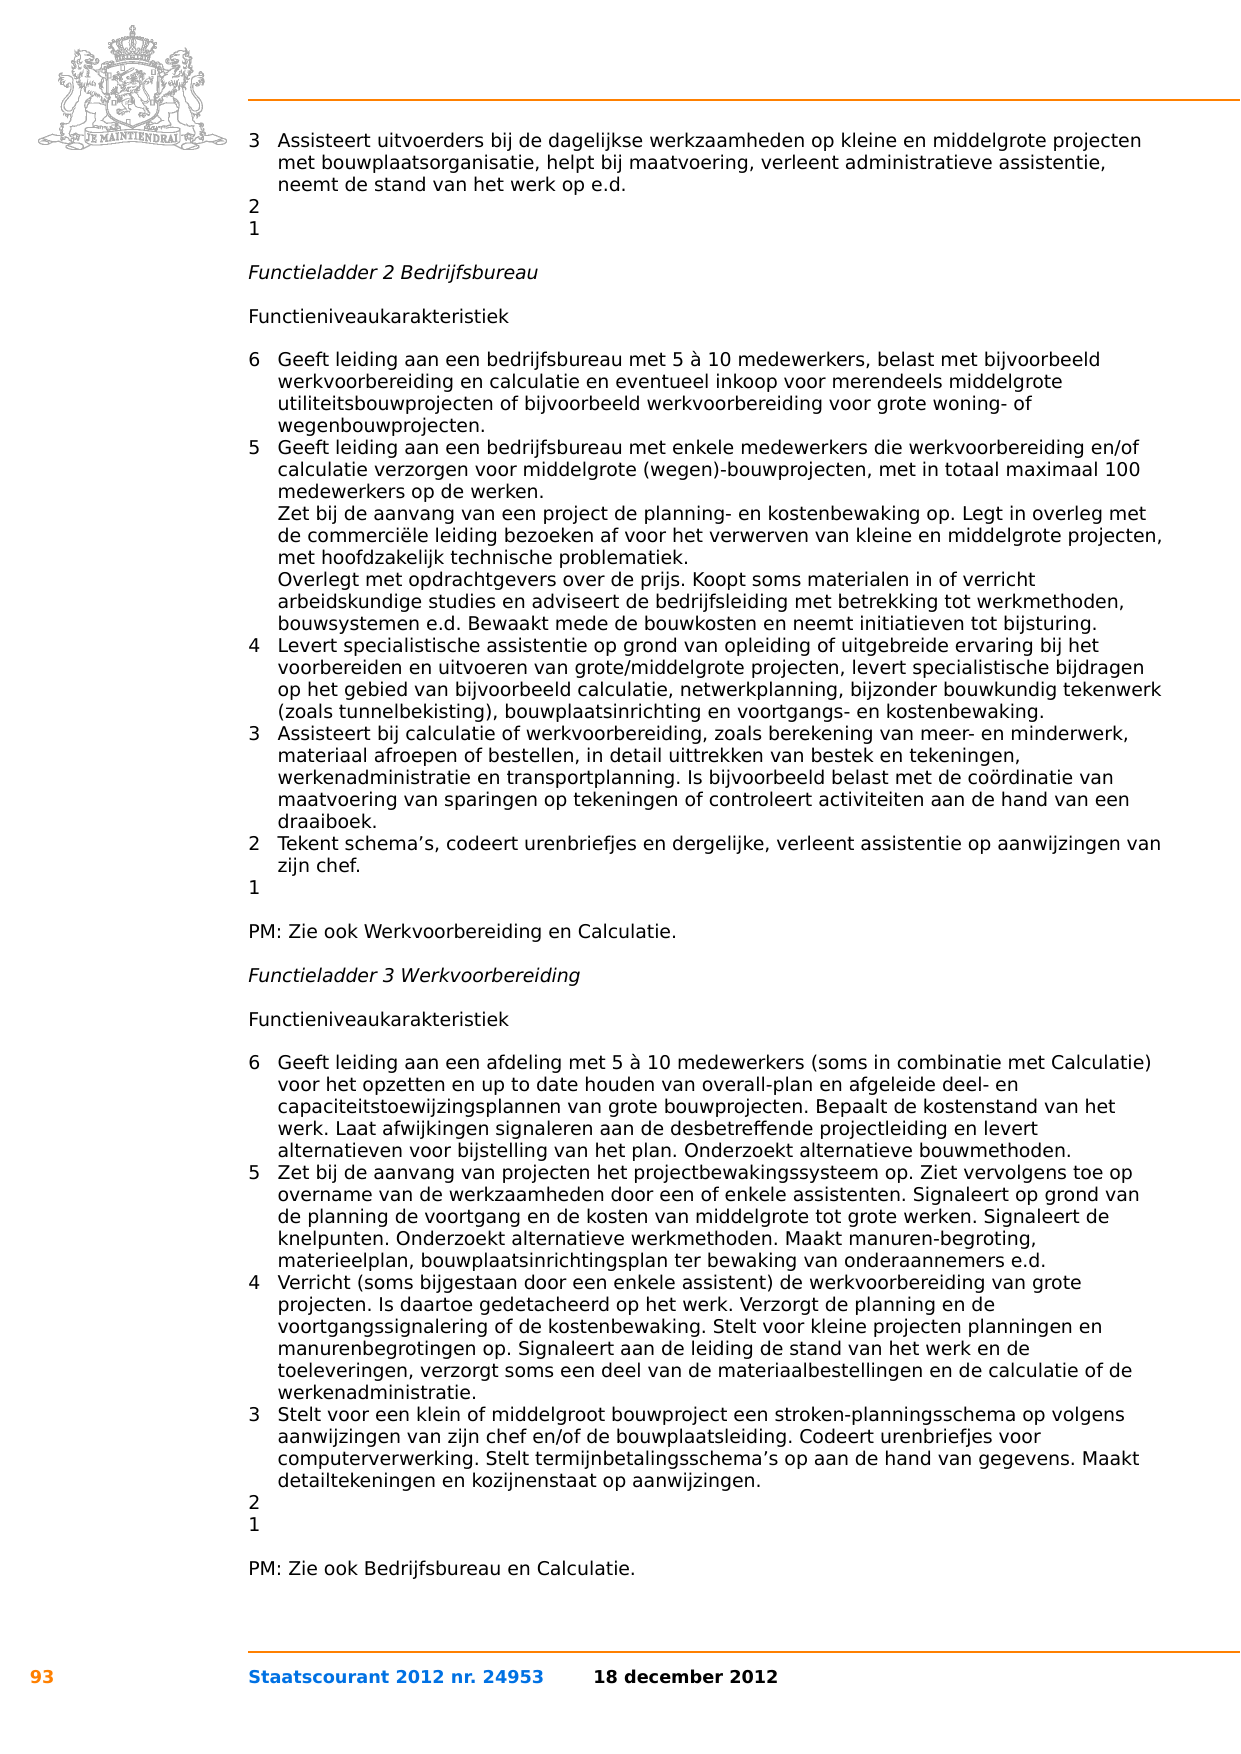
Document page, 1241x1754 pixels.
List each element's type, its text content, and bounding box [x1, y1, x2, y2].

text 3 Stelt voor een klein of middelgroot bouwproject een stroken-planningsschema op volgens aanwijzingen van zijn chef en/of de bouwplaatsleiding. Codeert urenbriefjes voor computerverwerking. Stelt termijnbetalingsschema’s op aan de hand van gegevens. Maakt detailtekeningen en kozijnenstaat op aanwijzingen. [248, 1404, 1163, 1492]
text Functieniveaukarakteristiek [248, 1008, 1163, 1030]
text 4 Verricht (soms bijgestaan door een enkele assistent) de werkvoorbereiding van grote projecten. Is daartoe gedetacheerd op het werk. Verzorgt de planning en de voortgangssignalering of de kostenbewaking. Stelt voor kleine projecten planningen en manurenbegrotingen op. Signaleert aan de leiding de stand van het werk en de toeleveringen, verzorgt soms een deel van de materiaalbestellingen en de calculatie of de werkenadministratie. [248, 1272, 1163, 1404]
subtitle Functieladder 2 Bedrijfsbureau [248, 262, 1163, 284]
text 5 Zet bij de aanvang van projecten het projectbewakingssysteem op. Ziet vervolgens toe op overname van de werkzaamheden door een of enkele assistenten. Signaleert op grond van de planning de voortgang en de kosten van middelgrote tot grote werken. Signaleert de knelpunten. Onderzoekt alternatieve werkmethoden. Maakt manuren-begroting, materieelplan, bouwplaatsinrichtingsplan ter bewaking van onderaannemers e.d. [248, 1162, 1163, 1272]
text PM: Zie ook Werkvoorbereiding en Calculatie. [248, 921, 1163, 943]
text PM: Zie ook Bedrijfsbureau en Calculatie. [248, 1558, 1163, 1580]
text 3 Assisteert bij calculatie of werkvoorbereiding, zoals berekening van meer- en minderwerk, materiaal afroepen of bestellen, in detail uittrekken van bestek en tekeningen, werkenadministratie en transportplanning. Is bijvoorbeeld belast met de coördinatie van maatvoering van sparingen op tekeningen of controleert activiteiten aan de hand van een draaiboek. [248, 723, 1163, 833]
picture [38, 25, 227, 150]
text Overlegt met opdrachtgevers over de prijs. Koopt soms materialen in of verricht arbeidskundige studies en adviseert de bedrijfsleiding met betrekking tot werkmethoden, bouwsystemen e.d. Bewaakt mede de bouwkosten en neemt initiatieven tot bijsturing. [277, 569, 1163, 635]
text 3 Assisteert uitvoerders bij de dagelijkse werkzaamheden op kleine en middelgrote projecten met bouwplaatsorganisatie, helpt bij maatvoering, verleent administratieve assistentie, neemt de stand van het werk op e.d. [248, 130, 1163, 196]
text 1 [248, 1514, 1163, 1536]
text 6 Geeft leiding aan een afdeling met 5 à 10 medewerkers (soms in combinatie met Calculatie) voor het opzetten en up to date houden van overall-plan en afgeleide deel- en capaciteitstoewijzingsplannen van grote bouwprojecten. Bepaalt de kostenstand van het werk. Laat afwijkingen signaleren aan de desbetreffende projectleiding en levert alternatieven voor bijstelling van het plan. Onderzoekt alternatieve bouwmethoden. [248, 1052, 1163, 1162]
text 2 [248, 1492, 1163, 1514]
text Functieniveaukarakteristiek [248, 306, 1163, 327]
text Zet bij de aanvang van een project de planning- en kostenbewaking op. Legt in overleg met de commerciële leiding bezoeken af voor het verwerven van kleine en middelgrote projecten, met hoofdzakelijk technische problematiek. [277, 503, 1163, 569]
subtitle Functieladder 3 Werkvoorbereiding [248, 964, 1163, 987]
text 5 Geeft leiding aan een bedrijfsbureau met enkele medewerkers die werkvoorbereiding en/of calculatie verzorgen voor middelgrote (wegen)-bouwprojecten, met in totaal maximaal 100 medewerkers op de werken. [248, 437, 1163, 503]
text 4 Levert specialistische assistentie op grond van opleiding of uitgebreide ervaring bij het voorbereiden en uitvoeren van grote/middelgrote projecten, levert specialistische bijdragen op het gebied van bijvoorbeeld calculatie, netwerkplanning, bijzonder bouwkundig tekenwerk (zoals tunnelbekisting), bouwplaatsinrichting en voortgangs- en kostenbewaking. [248, 635, 1163, 723]
text 2 Tekent schema’s, codeert urenbriefjes en dergelijke, verleent assistentie op aanwijzingen van zijn chef. [248, 833, 1163, 877]
text 2 [248, 196, 1163, 218]
text 6 Geeft leiding aan een bedrijfsbureau met 5 à 10 medewerkers, belast met bijvoorbeeld werkvoorbereiding en calculatie en eventueel inkoop voor merendeels middelgrote utiliteitsbouwprojecten of bijvoorbeeld werkvoorbereiding voor grote woning- of wegenbouwprojecten. [248, 349, 1163, 437]
text 1 [248, 218, 1163, 240]
text 1 [248, 877, 1163, 899]
